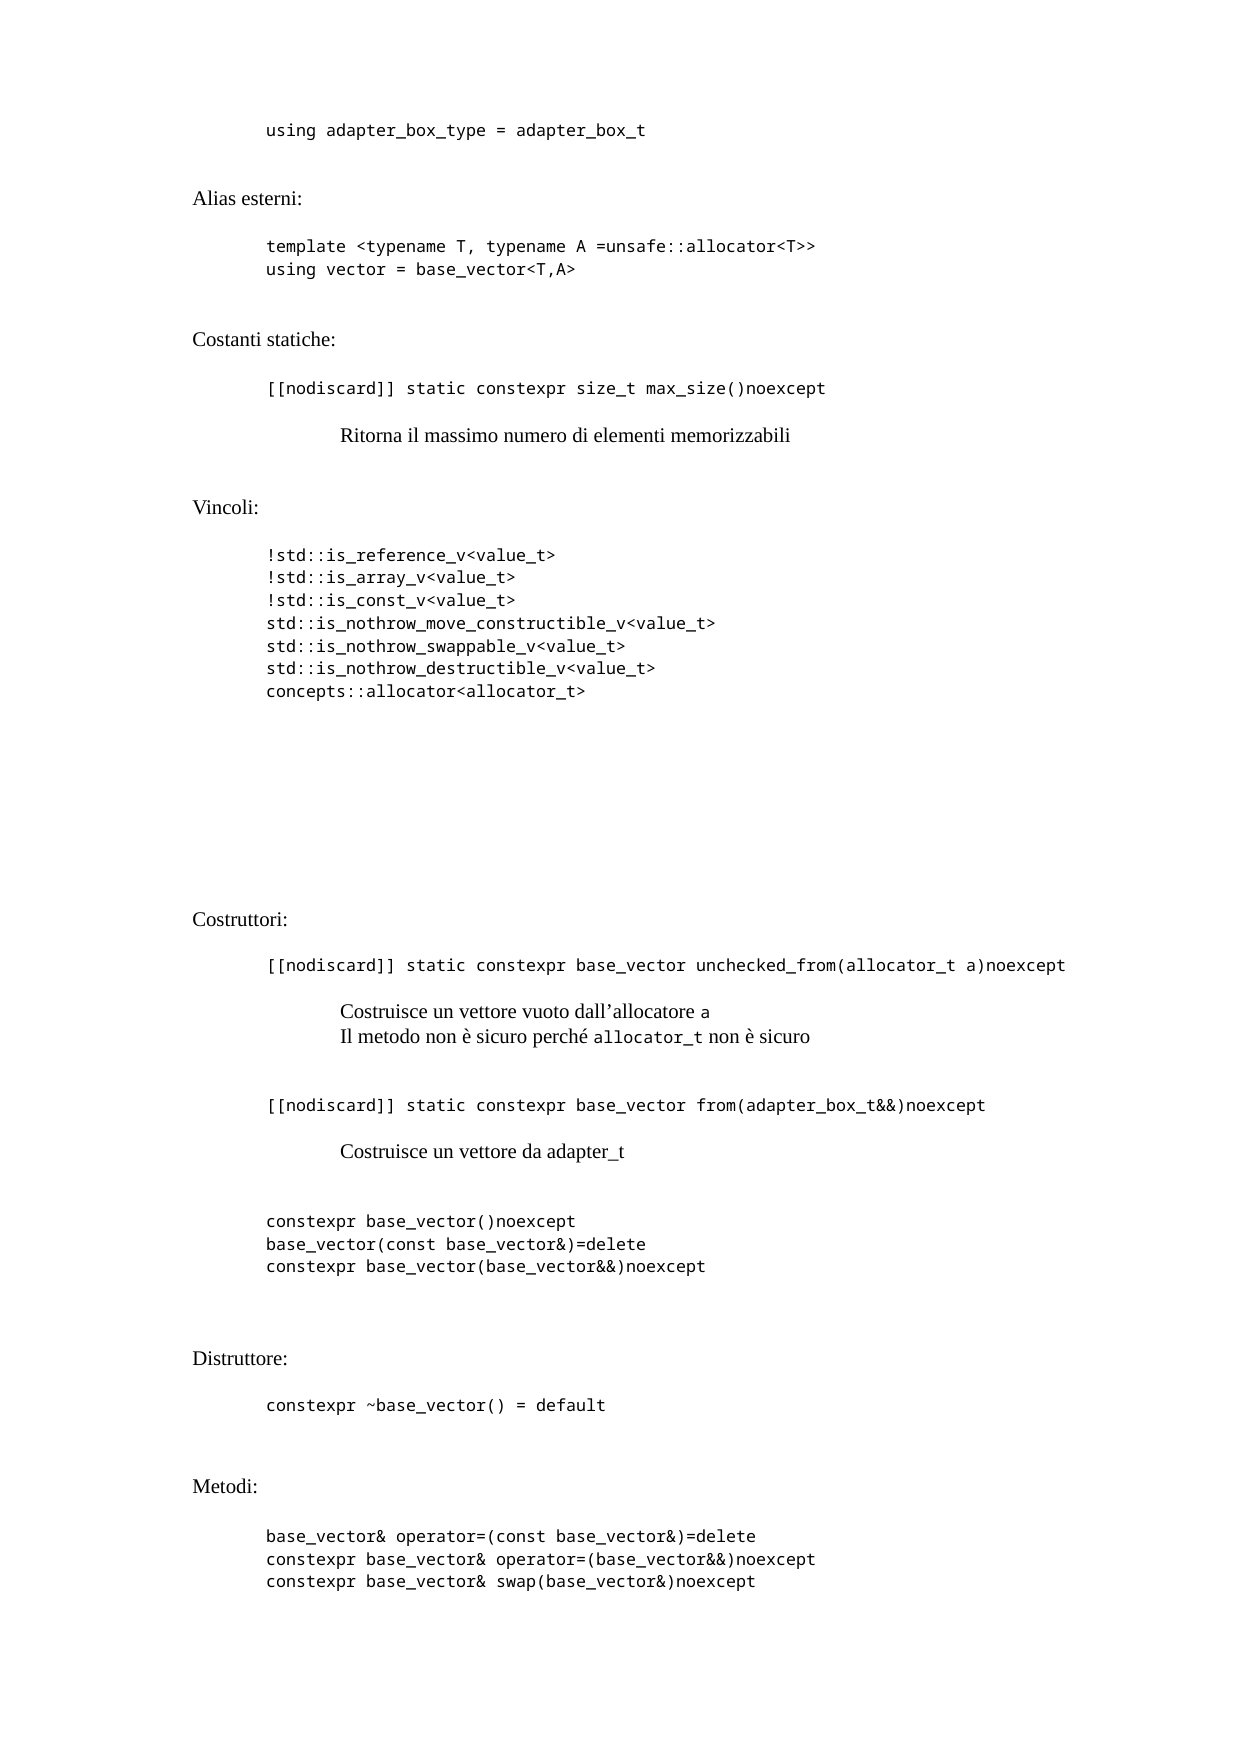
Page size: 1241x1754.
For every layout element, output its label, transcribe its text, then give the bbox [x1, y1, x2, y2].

text Distruttore: [118, 1346, 1122, 1370]
text Il metodo non è sicuro perché allocator_t non è sicuro [118, 1024, 1122, 1048]
text constexpr base_vector()noexcept [118, 1210, 1122, 1232]
text Alias esterni: [118, 186, 1122, 210]
text constexpr base_vector(base_vector&&)noexcept [118, 1255, 1122, 1278]
text base_vector& operator=(const base_vector&)=delete [118, 1524, 1122, 1547]
text Costruttori: [118, 907, 1122, 931]
text concepts::allocator<allocator_t> [118, 680, 1122, 702]
text [[nodiscard]] static constexpr base_vector from(adapter_box_t&&)noexcept [118, 1093, 1122, 1116]
text using vector = base_vector<T,A> [118, 257, 1122, 280]
text !std::is_array_v<value_t> [118, 566, 1122, 589]
text Vincoli: [118, 495, 1122, 519]
text std::is_nothrow_swappable_v<value_t> std::is_nothrow_destructible_v<value_t> [118, 634, 1122, 680]
text [[nodiscard]] static constexpr base_vector unchecked_from(allocator_t a)noexcept [118, 954, 1122, 977]
text template <typename T, typename A =unsafe::allocator<T>> [118, 234, 1122, 257]
text Costruisce un vettore vuoto dall’allocatore a [118, 999, 1122, 1024]
text !std::is_const_v<value_t> [118, 589, 1122, 612]
text Ritorna il massimo numero di elementi memorizzabili [118, 423, 1122, 447]
text Costanti statiche: [118, 327, 1122, 351]
text constexpr base_vector& swap(base_vector&)noexcept [118, 1570, 1122, 1593]
text constexpr base_vector& operator=(base_vector&&)noexcept [118, 1547, 1122, 1570]
text constexpr ~base_vector() = default [118, 1394, 1122, 1417]
text using adapter_box_type = adapter_box_t [118, 118, 1122, 141]
text Metodi: [118, 1462, 1122, 1502]
text Costruisce un vettore da adapter_t [118, 1139, 1122, 1163]
text !std::is_reference_v<value_t> [118, 543, 1122, 566]
text std::is_nothrow_move_constructible_v<value_t> [118, 612, 1122, 634]
text base_vector(const base_vector&)=delete [118, 1232, 1122, 1255]
text [[nodiscard]] static constexpr size_t max_size()noexcept [118, 375, 1122, 399]
